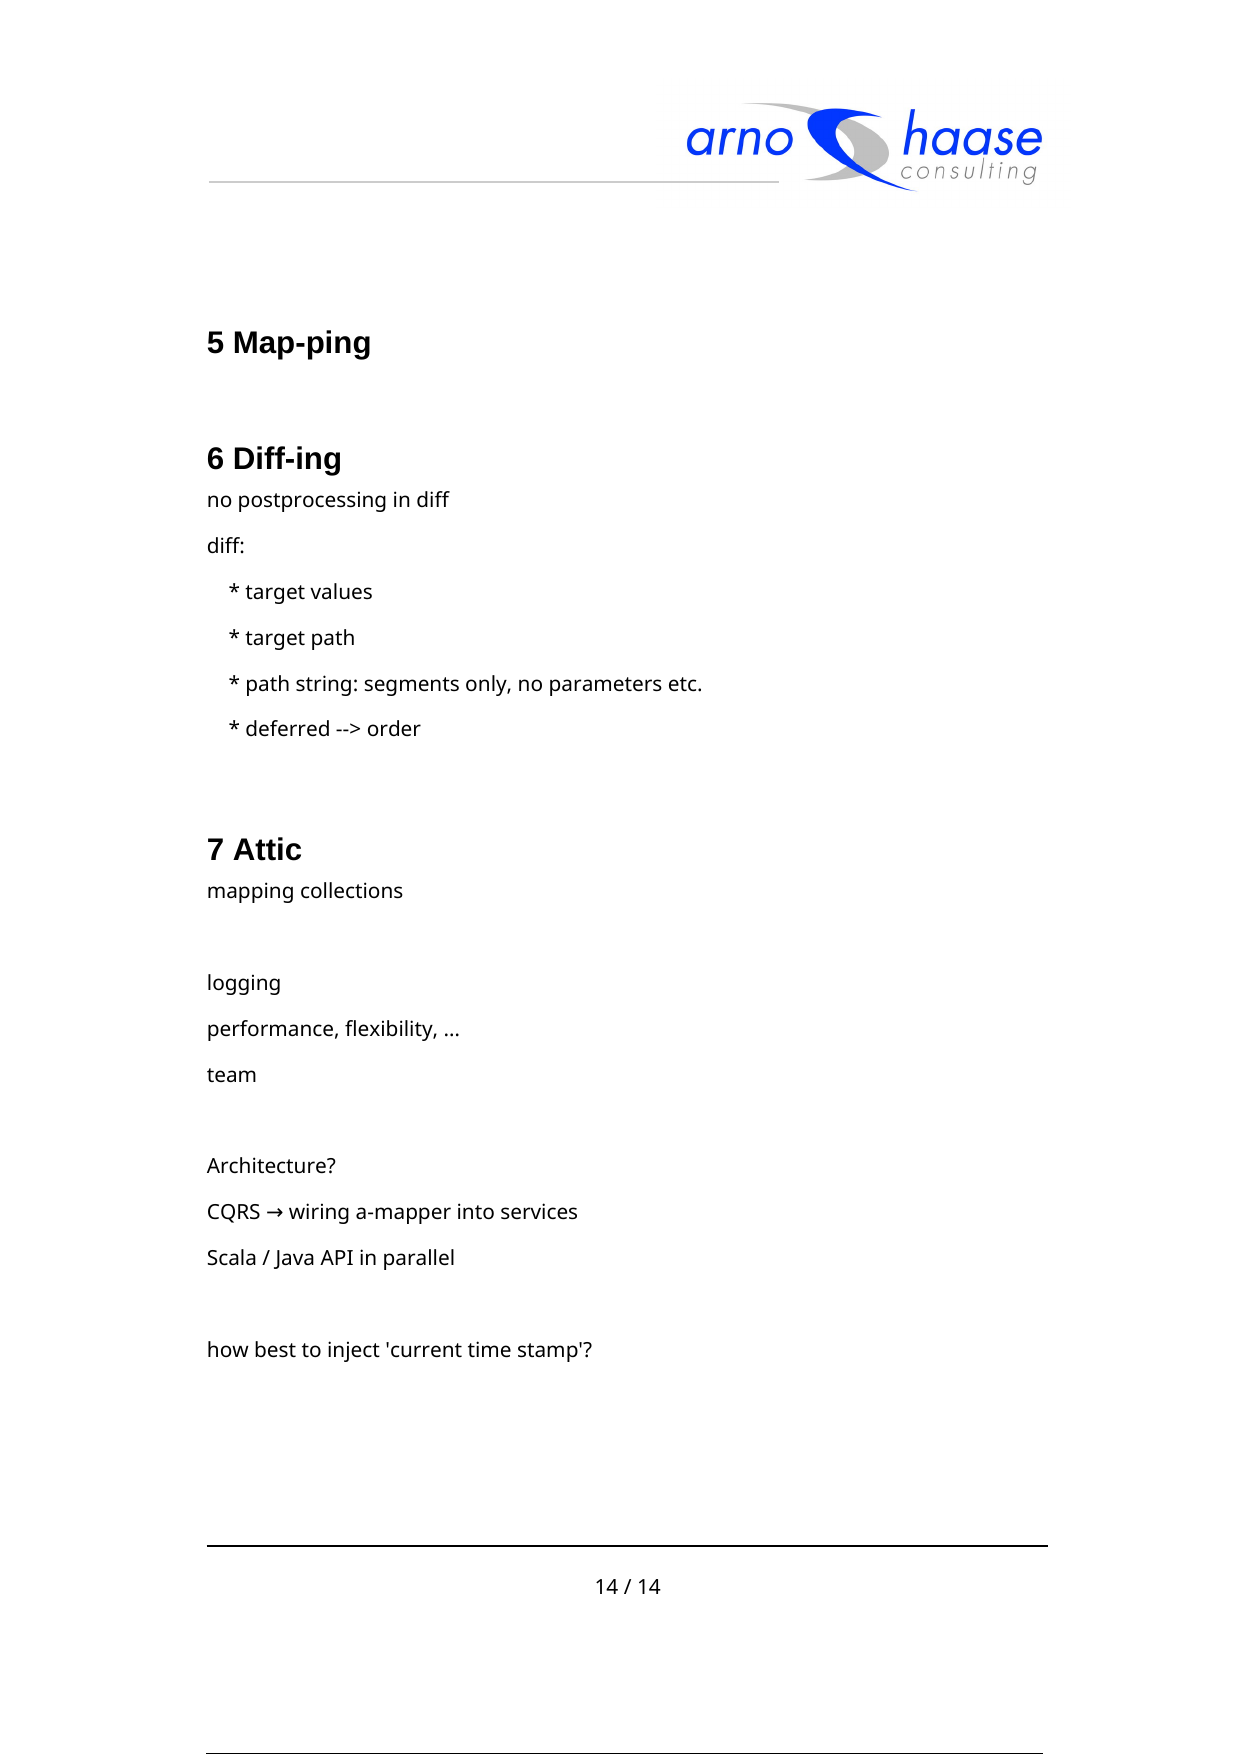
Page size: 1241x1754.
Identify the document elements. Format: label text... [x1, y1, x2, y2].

text * path string: segments only, no parameters etc. [207, 668, 1048, 697]
text Scala / Java API in parallel [207, 1242, 1048, 1271]
subtitle Map-ping [207, 325, 1048, 360]
text diff: [207, 530, 1048, 559]
subtitle Diff-ing [207, 441, 1048, 476]
text CQRS → wiring a-mapper into services [207, 1196, 1048, 1226]
text * target path [207, 622, 1048, 651]
text no postprocessing in diff [207, 484, 1048, 513]
text logging [207, 967, 1048, 996]
text mapping collections [207, 876, 1048, 905]
picture [656, 78, 1072, 208]
text Architecture? [207, 1151, 1048, 1180]
text team [207, 1059, 1048, 1088]
text performance, flexibility, … [207, 1013, 1048, 1042]
text * target values [207, 576, 1048, 605]
text * deferred --> order [207, 713, 1048, 743]
subtitle Attic [207, 832, 1048, 867]
text how best to inject 'current time stamp'? [207, 1334, 1048, 1363]
